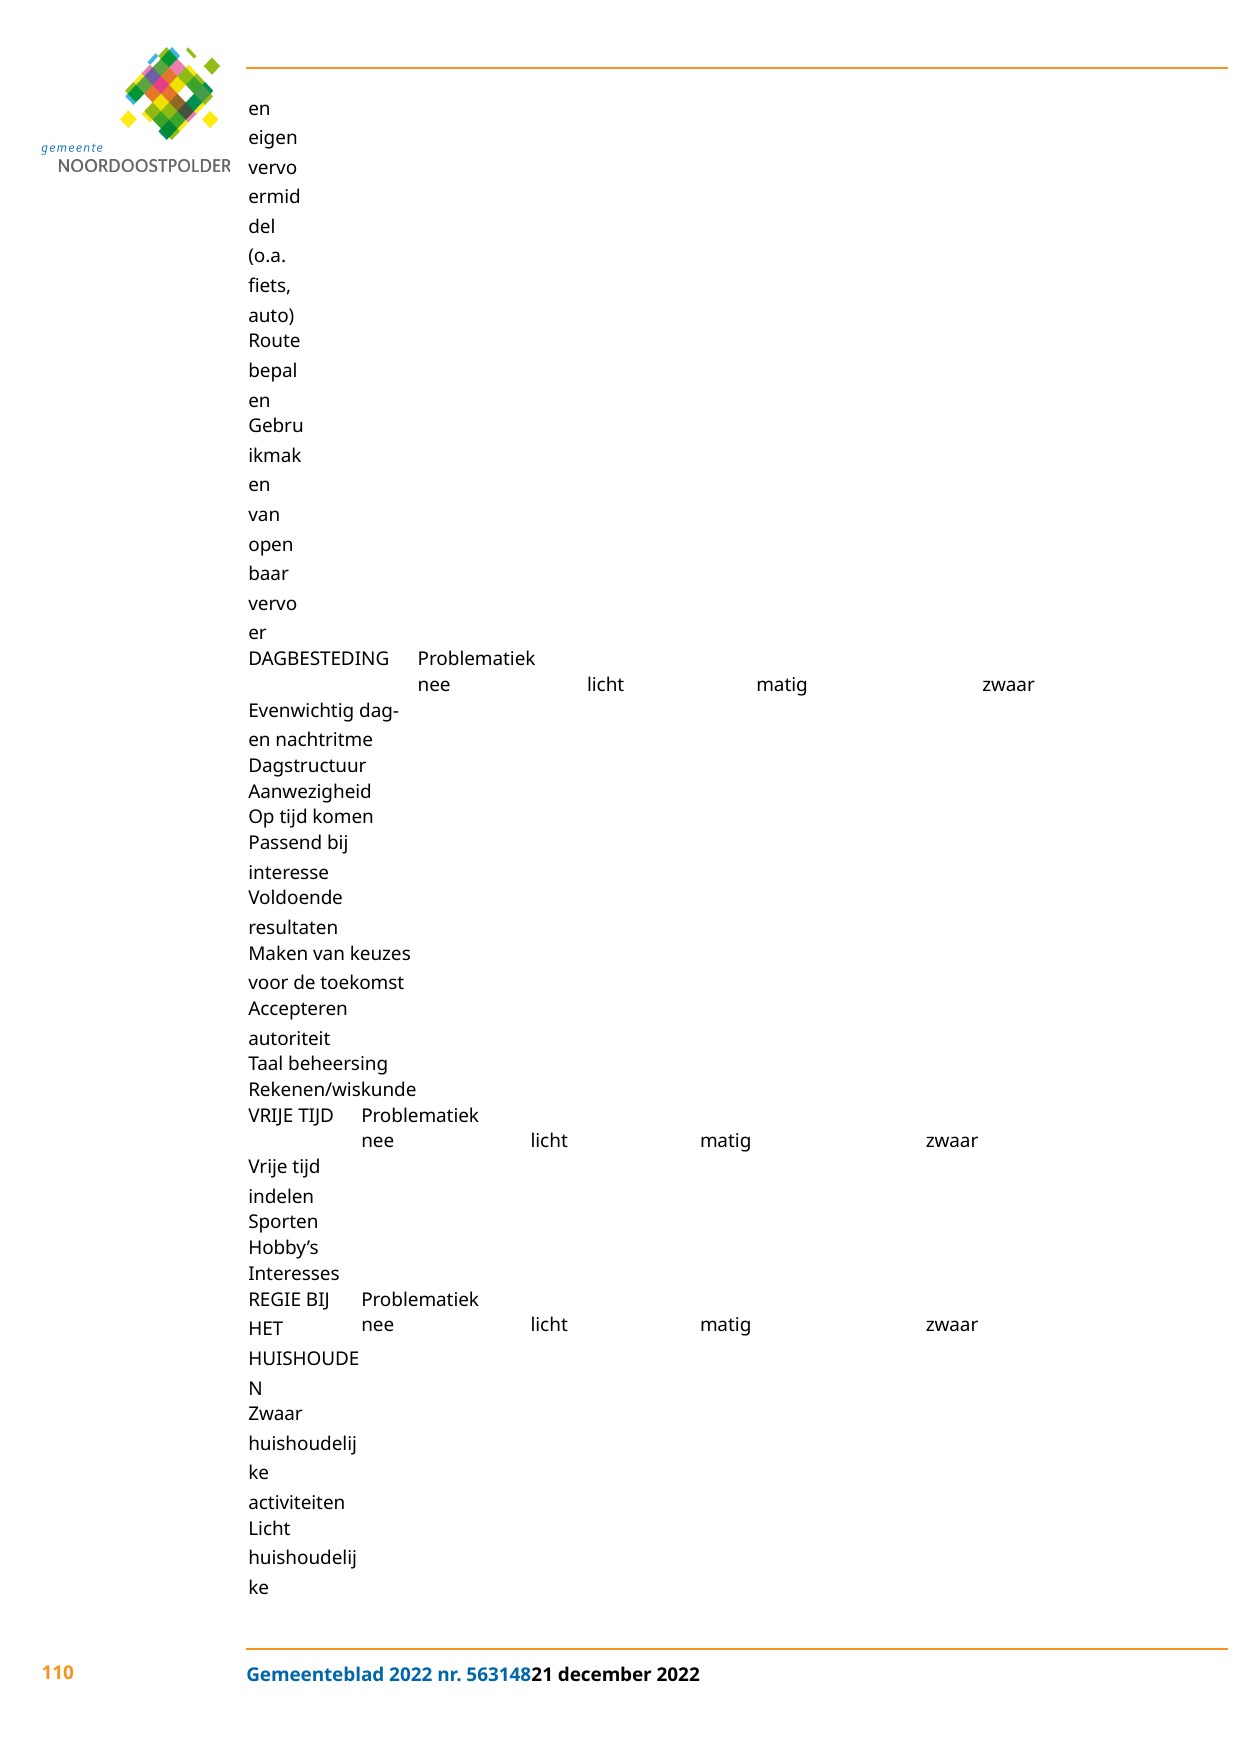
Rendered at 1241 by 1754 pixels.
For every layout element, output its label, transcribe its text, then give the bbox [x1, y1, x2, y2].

table_cell nee [361, 1128, 530, 1153]
table_cell [418, 829, 587, 884]
table_cell [587, 778, 756, 803]
table_cell Passend bij interesse [248, 829, 417, 884]
table_cell Rekenen/wiskunde [248, 1076, 417, 1102]
table_cell [530, 1154, 700, 1209]
table_cell [643, 413, 869, 645]
table_cell [982, 995, 1152, 1051]
table_cell [926, 1515, 1038, 1600]
table_cell Problematiek [361, 1286, 1038, 1312]
table_cell Dagstructuur [248, 752, 417, 778]
table_cell [530, 1209, 700, 1234]
table_cell [418, 885, 587, 940]
table_cell [1039, 1102, 1152, 1128]
table_cell [530, 1235, 700, 1260]
table_cell [756, 995, 982, 1051]
table_cell Gebruikmaken van openbaar vervoer [248, 413, 304, 645]
table_cell [418, 1051, 587, 1076]
table_cell [756, 1051, 982, 1076]
table_cell [418, 1076, 587, 1102]
table_cell [1039, 1515, 1152, 1600]
table_cell [700, 1515, 926, 1600]
table_cell [418, 940, 587, 995]
table_cell DAGBESTEDING [248, 645, 417, 697]
table_cell zwaar [926, 1312, 1038, 1400]
table_cell [530, 1260, 700, 1286]
table_cell [700, 1209, 926, 1234]
table_cell [474, 413, 643, 645]
table_cell [982, 697, 1152, 752]
table_cell [700, 1400, 926, 1515]
table_cell [418, 778, 587, 803]
table_cell [700, 1260, 926, 1286]
table_cell [756, 804, 982, 829]
table_cell [700, 1154, 926, 1209]
table_cell [418, 697, 587, 752]
table_cell [1039, 1235, 1152, 1260]
table_cell [305, 413, 474, 645]
table_cell [587, 829, 756, 884]
table_cell [361, 1154, 530, 1209]
table_cell [418, 995, 587, 1051]
table_cell [756, 697, 982, 752]
table_cell [982, 752, 1152, 778]
table_cell [869, 95, 1152, 328]
table_cell [305, 95, 474, 328]
table_cell [756, 885, 982, 940]
table_cell [756, 1076, 982, 1102]
table_cell Problematiek [418, 645, 1152, 671]
table_cell REGIE BIJ HET HUISHOUDEN [248, 1286, 361, 1400]
table_cell [587, 885, 756, 940]
table_cell [1039, 1400, 1152, 1515]
table_cell [361, 1260, 530, 1286]
table_cell [982, 1051, 1152, 1076]
table_cell VRIJE TIJD [248, 1102, 361, 1153]
table_cell [587, 1051, 756, 1076]
table_cell [643, 95, 869, 328]
picture [41, 47, 231, 172]
table_cell [869, 328, 1152, 412]
table_cell [587, 1076, 756, 1102]
table_cell [1039, 1154, 1152, 1209]
table_cell [982, 1076, 1152, 1102]
table_cell [1039, 1286, 1152, 1312]
table_cell [926, 1400, 1038, 1515]
table_cell [474, 328, 643, 412]
table_cell [982, 804, 1152, 829]
table_cell [587, 697, 756, 752]
table_cell matig [756, 671, 982, 697]
table_cell [361, 1400, 530, 1515]
table_cell licht [530, 1128, 700, 1153]
table_cell [361, 1235, 530, 1260]
table_cell nee [418, 671, 587, 697]
table_cell [643, 328, 869, 412]
table_cell [756, 940, 982, 995]
table_cell [869, 413, 1152, 645]
table_cell matig [700, 1312, 926, 1400]
table_cell Hobby’s [248, 1235, 361, 1260]
table_cell zwaar [926, 1128, 1038, 1153]
table_cell [700, 1235, 926, 1260]
table_cell [1039, 1128, 1152, 1153]
table_cell [982, 829, 1152, 884]
table_cell Op tijd komen [248, 804, 417, 829]
table_cell [982, 778, 1152, 803]
table_cell [1039, 1209, 1152, 1234]
table_cell Evenwichtig dag- en nachtritme [248, 697, 417, 752]
table_cell [530, 1400, 700, 1515]
table_cell [587, 804, 756, 829]
table_cell Vrije tijd indelen [248, 1154, 361, 1209]
table_cell Maken van keuzes voor de toekomst [248, 940, 417, 995]
table_cell [1039, 1312, 1152, 1400]
table_cell Interesses [248, 1260, 361, 1286]
table_cell Problematiek [361, 1102, 1038, 1128]
table_cell Route bepalen [248, 328, 304, 412]
table_cell matig [700, 1128, 926, 1153]
table_cell [982, 885, 1152, 940]
table_cell [587, 995, 756, 1051]
table_cell [756, 752, 982, 778]
table_cell Aanwezigheid [248, 778, 417, 803]
table_cell [418, 804, 587, 829]
table_cell Zwaar huishoudelijke activiteiten [248, 1400, 361, 1515]
table_cell [756, 778, 982, 803]
table_cell licht [587, 671, 756, 697]
table_cell Taal beheersing [248, 1051, 417, 1076]
table_cell [361, 1209, 530, 1234]
table_cell [926, 1209, 1038, 1234]
table_cell [305, 328, 474, 412]
table_cell [926, 1154, 1038, 1209]
table_cell [418, 752, 587, 778]
table_cell Accepteren autoriteit [248, 995, 417, 1051]
table_cell Sporten [248, 1209, 361, 1234]
table_cell [982, 940, 1152, 995]
table_cell [926, 1260, 1038, 1286]
table_cell [474, 95, 643, 328]
table_cell licht [530, 1312, 700, 1400]
table_cell [587, 752, 756, 778]
table_cell [587, 940, 756, 995]
table_cell Voldoende resultaten [248, 885, 417, 940]
table_cell [530, 1515, 700, 1600]
table_cell [361, 1515, 530, 1600]
table_cell en eigen vervoermiddel (o.a. fiets, auto) [248, 95, 304, 328]
table_cell [926, 1235, 1038, 1260]
table_cell [756, 829, 982, 884]
table_cell [1039, 1260, 1152, 1286]
table_cell nee [361, 1312, 530, 1400]
table_cell Licht huishoudelijke [248, 1515, 361, 1600]
table_cell zwaar [982, 671, 1152, 697]
